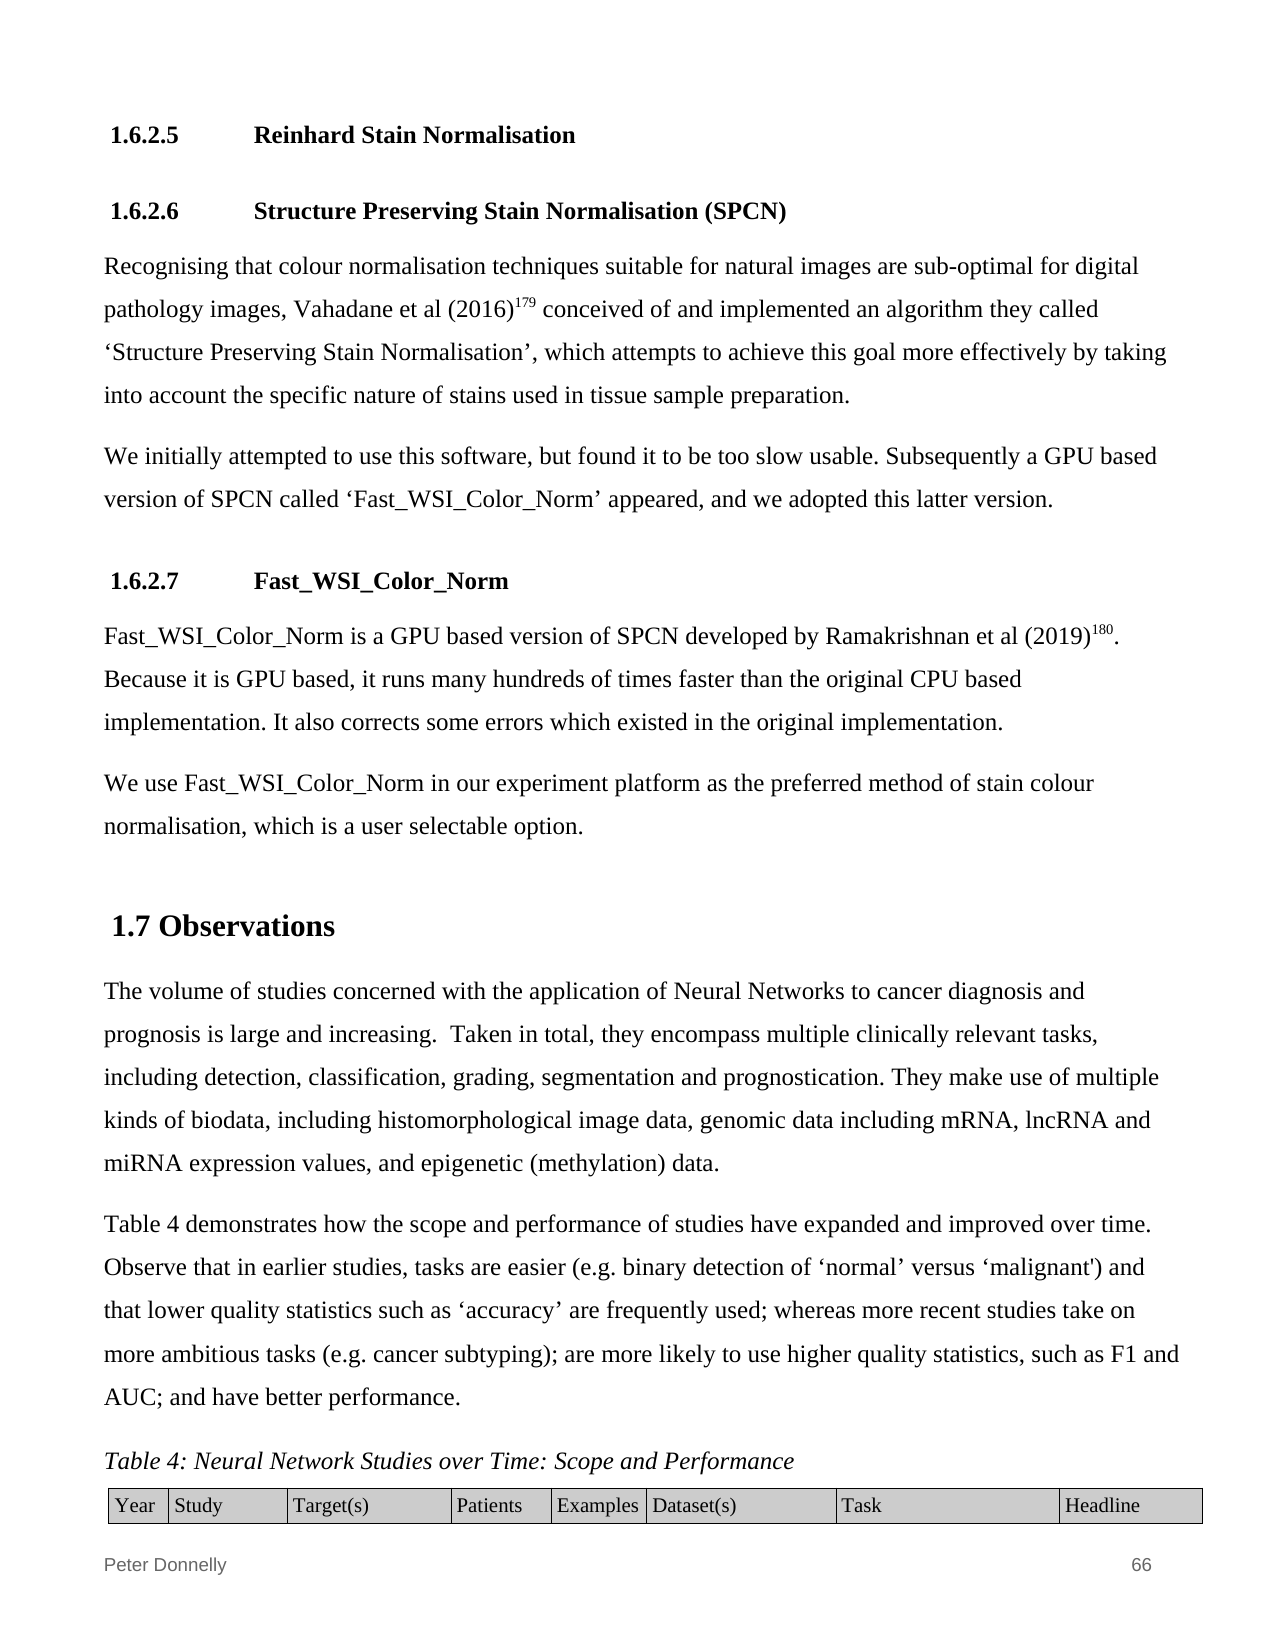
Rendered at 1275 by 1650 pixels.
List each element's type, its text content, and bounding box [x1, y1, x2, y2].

text Fast_WSI_Color_Norm is a GPU based version of SPCN developed by Ramakrishnan et al (2019). Because it is GPU based, it runs many hundreds of times faster than the original CPU based implementation. It also corrects some errors which existed in the original implementation. [103, 621, 1181, 736]
text Table 4 demonstrates how the scope and performance of studies have expanded and improved over time. Observe that in earlier studies, tasks are easier (e.g. binary detection of ‘normal’ versus ‘malignant') and that lower quality statistics such as ‘accuracy’ are frequently used; whereas more recent studies take on more ambitious tasks (e.g. cancer subtyping); are more likely to use higher quality statistics, such as F1 and AUC; and have better performance. [103, 1209, 1181, 1411]
text We initially attempted to use this software, but found it to be too slow usable. Subsequently a GPU based version of SPCN called ‘Fast_WSI_Color_Norm’ appeared, and we adopted this latter version. [103, 441, 1181, 513]
text The volume of studies concerned with the application of Neural Networks to cancer diagnosis and prognosis is large and increasing. Taken in total, they encompass multiple clinically relevant tasks, including detection, classification, grading, segmentation and prognostication. They make use of multiple kinds of biodata, including histomorphological image data, genomic data including mRNA, lncRNA and miRNA expression values, and epigenetic (methylation) data. [103, 976, 1181, 1177]
table_header Headline [1060, 1489, 1202, 1523]
table_header Target(s) [288, 1489, 451, 1523]
table_header Examples [552, 1489, 646, 1523]
text Table 4: Neural Network Studies over Time: Scope and Performance [103, 1446, 1181, 1475]
table_header Dataset(s) [647, 1489, 836, 1523]
table_header Study [169, 1489, 287, 1523]
subtitle Structure Preserving Stain Normalisation (SPCN) [103, 196, 1181, 224]
table_header Patients [452, 1489, 551, 1523]
text Recognising that colour normalisation techniques suitable for natural images are sub-optimal for digital pathology images, Vahadane et al (2016) conceived of and implemented an algorithm they called ‘Structure Preserving Stain Normalisation’, which attempts to achieve this goal more effectively by taking into account the specific nature of stains used in tissue sample preparation. [103, 251, 1181, 409]
text We use Fast_WSI_Color_Norm in our experiment platform as the preferred method of stain colour normalisation, which is a user selectable option. [103, 768, 1181, 840]
table_header Task [837, 1489, 1059, 1523]
table_header Year [109, 1489, 168, 1523]
subtitle Reinhard Stain Normalisation [103, 120, 1181, 148]
subtitle Observations [103, 908, 1181, 943]
subtitle Fast_WSI_Color_Norm [103, 566, 1181, 594]
